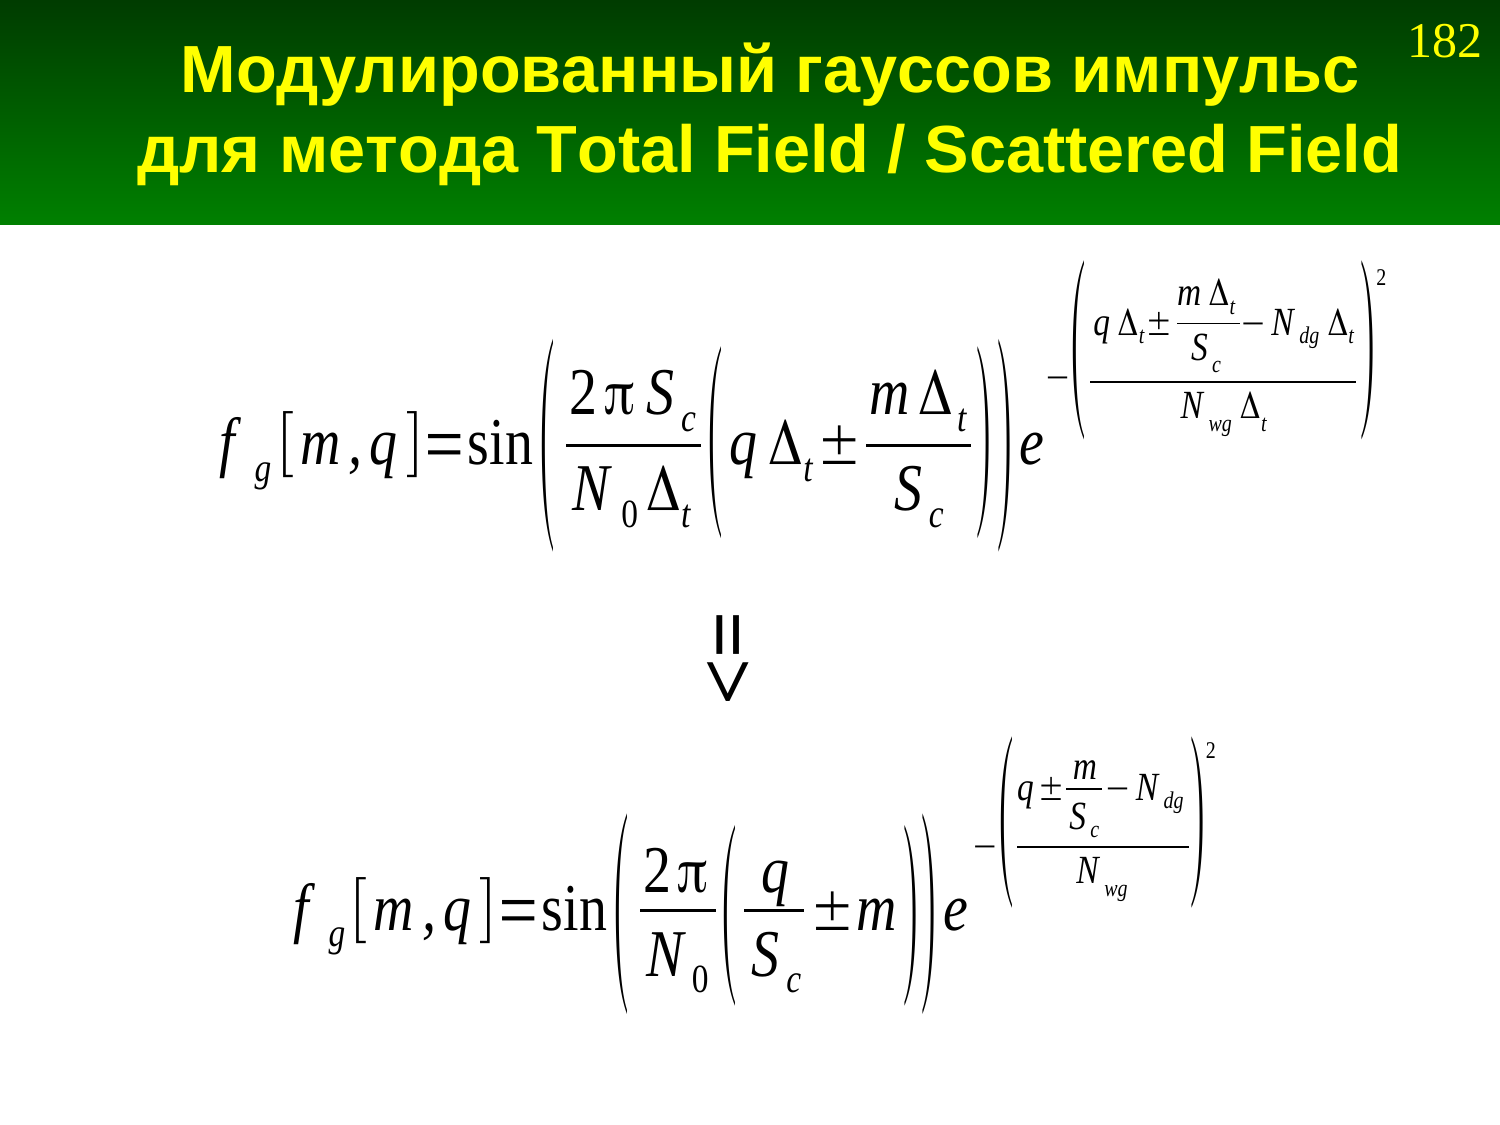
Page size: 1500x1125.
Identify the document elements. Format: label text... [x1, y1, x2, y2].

text_box => [673, 596, 792, 733]
chart [269, 733, 1232, 1020]
title Модулированный гауссов импульс для метода Total Field / Scattered Field [100, 7, 1441, 204]
chart [195, 259, 1401, 554]
